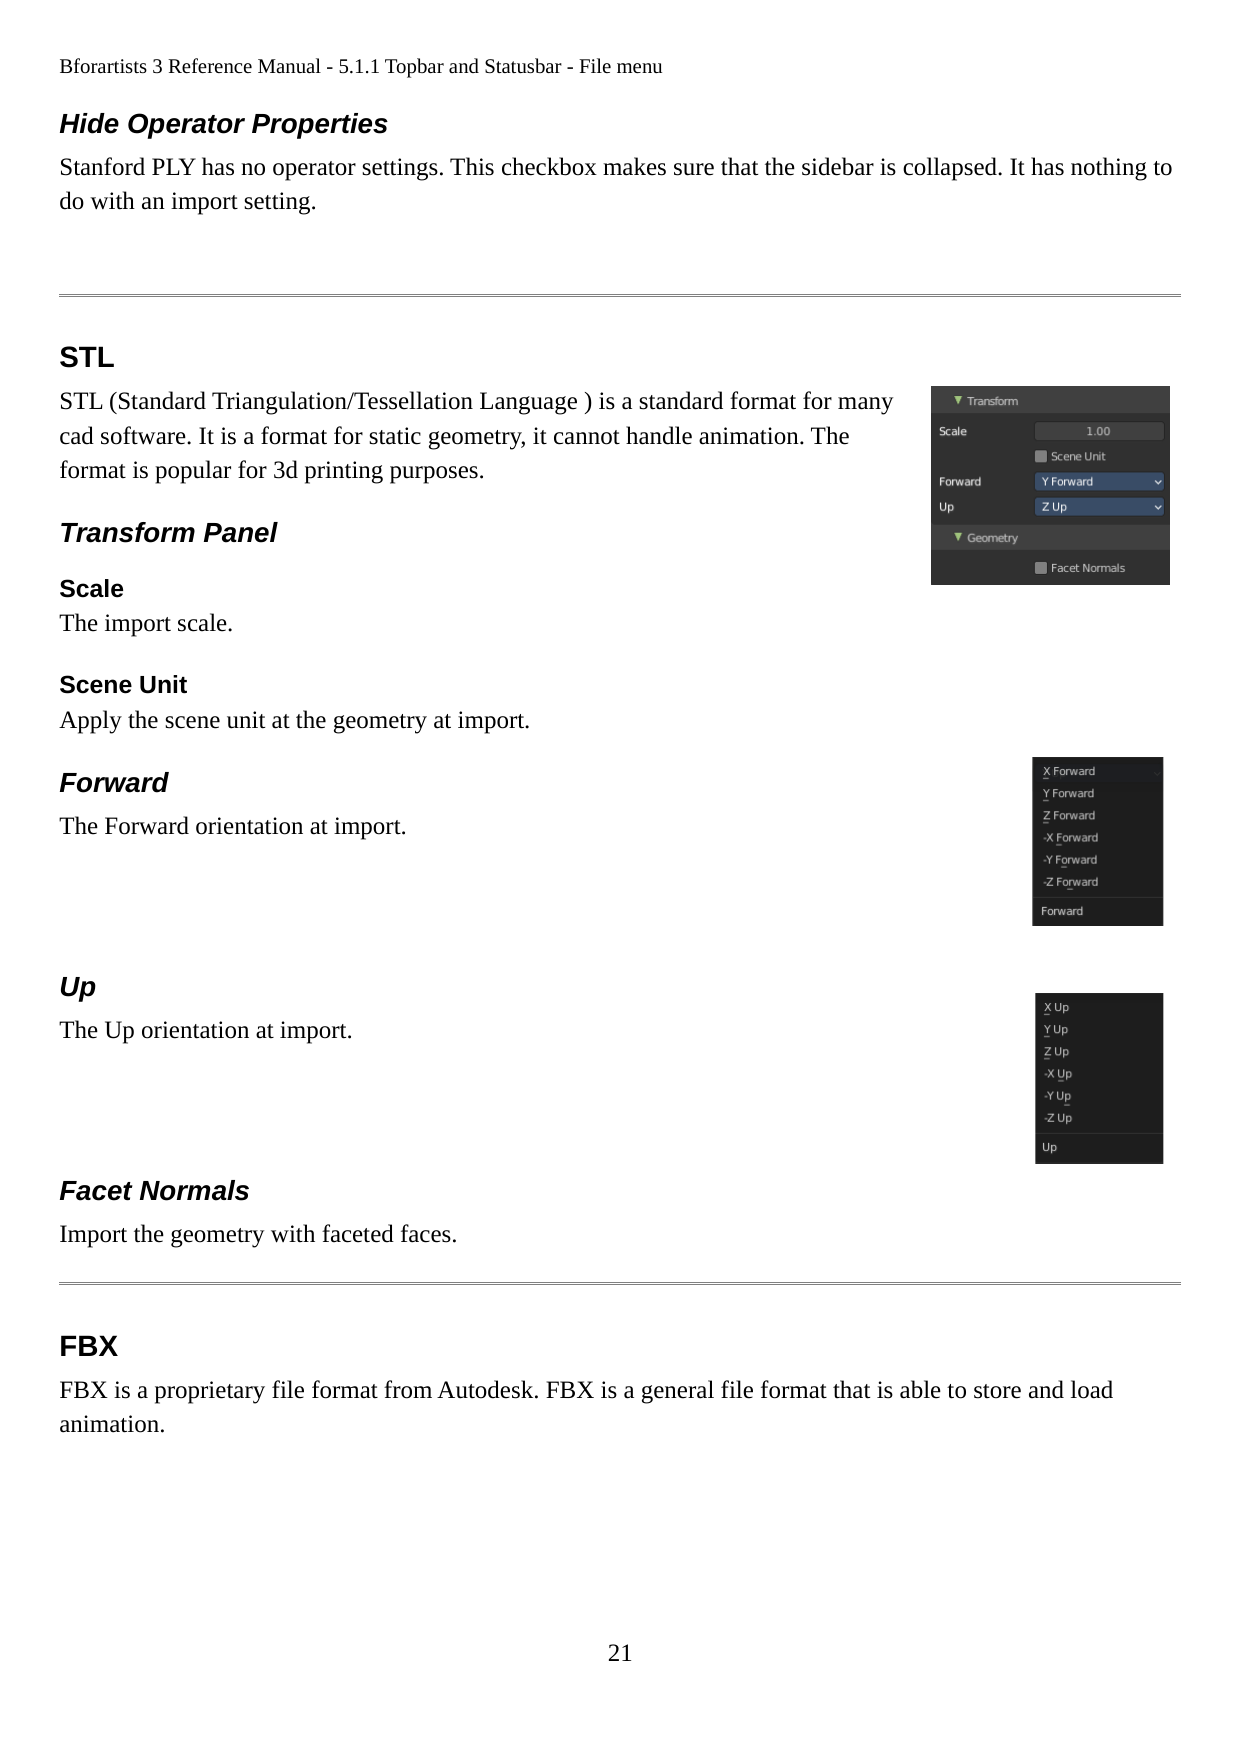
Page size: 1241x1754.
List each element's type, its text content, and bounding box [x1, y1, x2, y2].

subtitle Transform Panel [59, 517, 931, 549]
subtitle FBX [59, 1329, 1181, 1362]
subtitle Scale [59, 574, 1181, 602]
subtitle Up [59, 970, 1181, 1002]
text The import scale. [59, 608, 1181, 637]
text The Up orientation at import. [59, 1015, 1035, 1043]
subtitle Scene Unit [59, 670, 1181, 698]
text Stanford PLY has no operator settings. This checkbox makes sure that the sidebar is collapsed. It has nothing to do with an import setting. [59, 152, 1181, 215]
subtitle [1164, 766, 1181, 798]
picture [1035, 993, 1164, 1164]
text STL (Standard Triangulation/Tessellation Language ) is a standard format for many cad software. It is a format for static geometry, it cannot handle animation. The format is popular for 3d printing purposes. [59, 386, 931, 484]
subtitle Hide Operator Properties [59, 107, 1181, 139]
subtitle Forward [59, 766, 1032, 798]
picture [1032, 757, 1164, 926]
text Apply the scene unit at the geometry at import. [59, 705, 1181, 733]
subtitle STL [59, 340, 1181, 374]
text Import the geometry with faceted faces. [59, 1219, 1181, 1248]
subtitle [1170, 517, 1181, 549]
picture [931, 386, 1170, 585]
text FBX is a proprietary file format from Autodesk. FBX is a general file format that is able to store and load animation. [59, 1375, 1181, 1438]
text The Forward orientation at import. [59, 811, 1032, 839]
subtitle Facet Normals [59, 1174, 1181, 1206]
